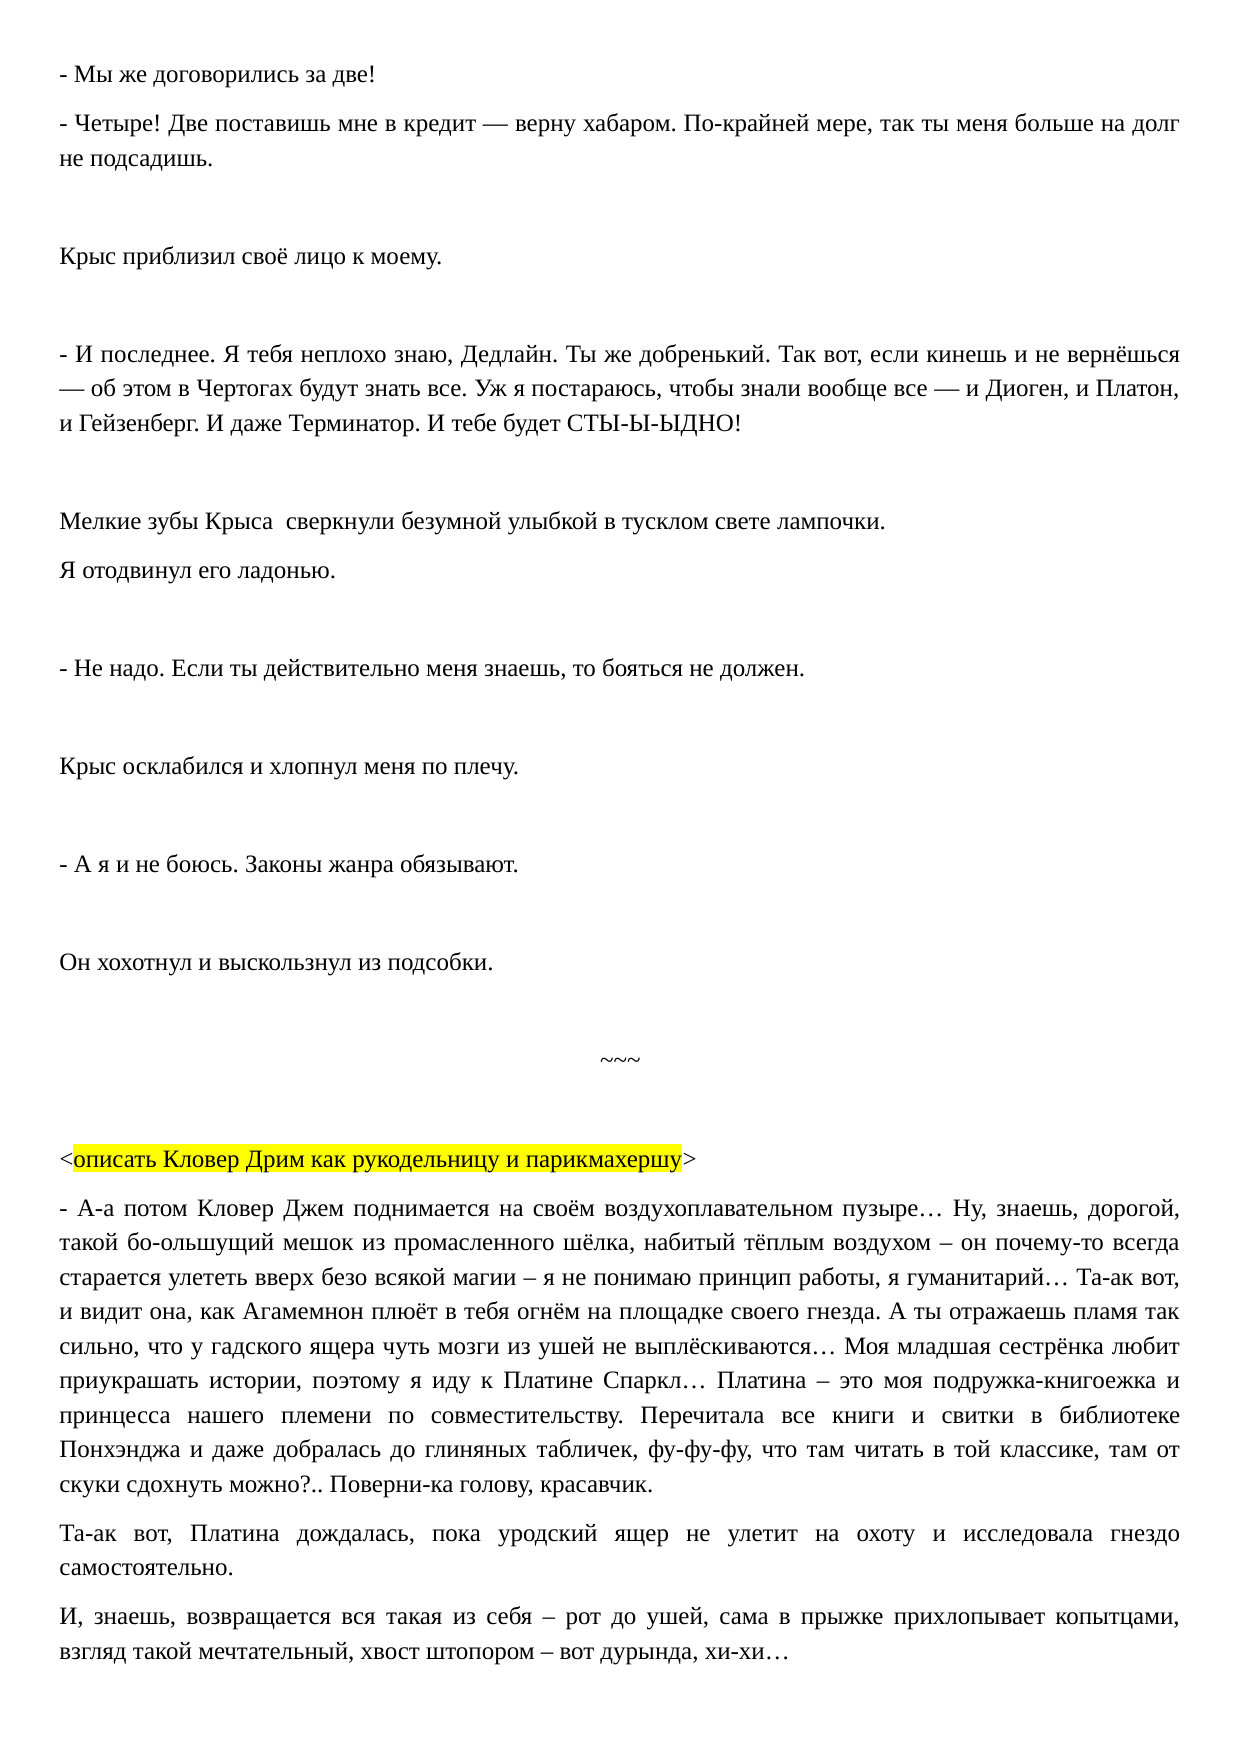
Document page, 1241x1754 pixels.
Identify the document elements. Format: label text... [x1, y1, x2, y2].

text Та-ак вот, Платина дождалась, пока уродский ящер не улетит на охоту и исследовала гнездо самостоятельно. [59, 1518, 1181, 1581]
text - И последнее. Я тебя неплохо знаю, Дедлайн. Ты же добренький. Так вот, если кинешь и не вернёшься — об этом в Чертогах будут знать все. Уж я постараюсь, чтобы знали вообще все — и Диоген, и Платон, и Гейзенберг. И даже Терминатор. И тебе будет СТЫ-Ы-ЫДНО! [59, 339, 1181, 437]
text - Четыре! Две поставишь мне в кредит — верну хабаром. По-крайней мере, так ты меня больше на долг не подсадишь. [59, 108, 1181, 171]
text Он хохотнул и выскользнул из подсобки. [59, 947, 1181, 976]
text Мелкие зубы Крыса сверкнули безумной улыбкой в тусклом свете лампочки. [59, 506, 1181, 535]
text - А я и не боюсь. Законы жанра обязывают. [59, 849, 1181, 878]
text - Мы же договорились за две! [59, 59, 1181, 88]
text - А-а потом Кловер Джем поднимается на своём воздухоплавательном пузыре… Ну, знаешь, дорогой, такой бо-ольшущий мешок из промасленного шёлка, набитый тёплым воздухом – он почему-то всегда старается улететь вверх безо всякой магии – я не понимаю принцип работы, я гуманитарий… Та-ак вот, и видит она, как Агамемнон плюёт в тебя огнём на площадке своего гнезда. А ты отражаешь пламя так сильно, что у гадского ящера чуть мозги из ушей не выплёскиваются… Моя младшая сестрёнка любит приукрашать истории, поэтому я иду к Платине Спаркл… Платина – это моя подружка-книгоежка и принцесса нашего племени по совместительству. Перечитала все книги и свитки в библиотеке Понхэнджа и даже добралась до глиняных табличек, фу-фу-фу, что там читать в той классике, там от скуки сдохнуть можно?.. Поверни-ка голову, красавчик. [59, 1193, 1181, 1497]
text <описать Кловер Дрим как рукодельницу и парикмахершу> [59, 1144, 1181, 1172]
text ~~~ [59, 1046, 1181, 1074]
text И, знаешь, возвращается вся такая из себя – рот до ушей, сама в прыжке прихлопывает копытцами, взгляд такой мечтательный, хвост штопором – вот дурында, хи-хи… [59, 1601, 1181, 1664]
text Крыс приблизил своё лицо к моему. [59, 241, 1181, 269]
text Крыс осклабился и хлопнул меня по плечу. [59, 751, 1181, 780]
text - Не надо. Если ты действительно меня знаешь, то бояться не должен. [59, 653, 1181, 682]
text Я отодвинул его ладонью. [59, 555, 1181, 584]
